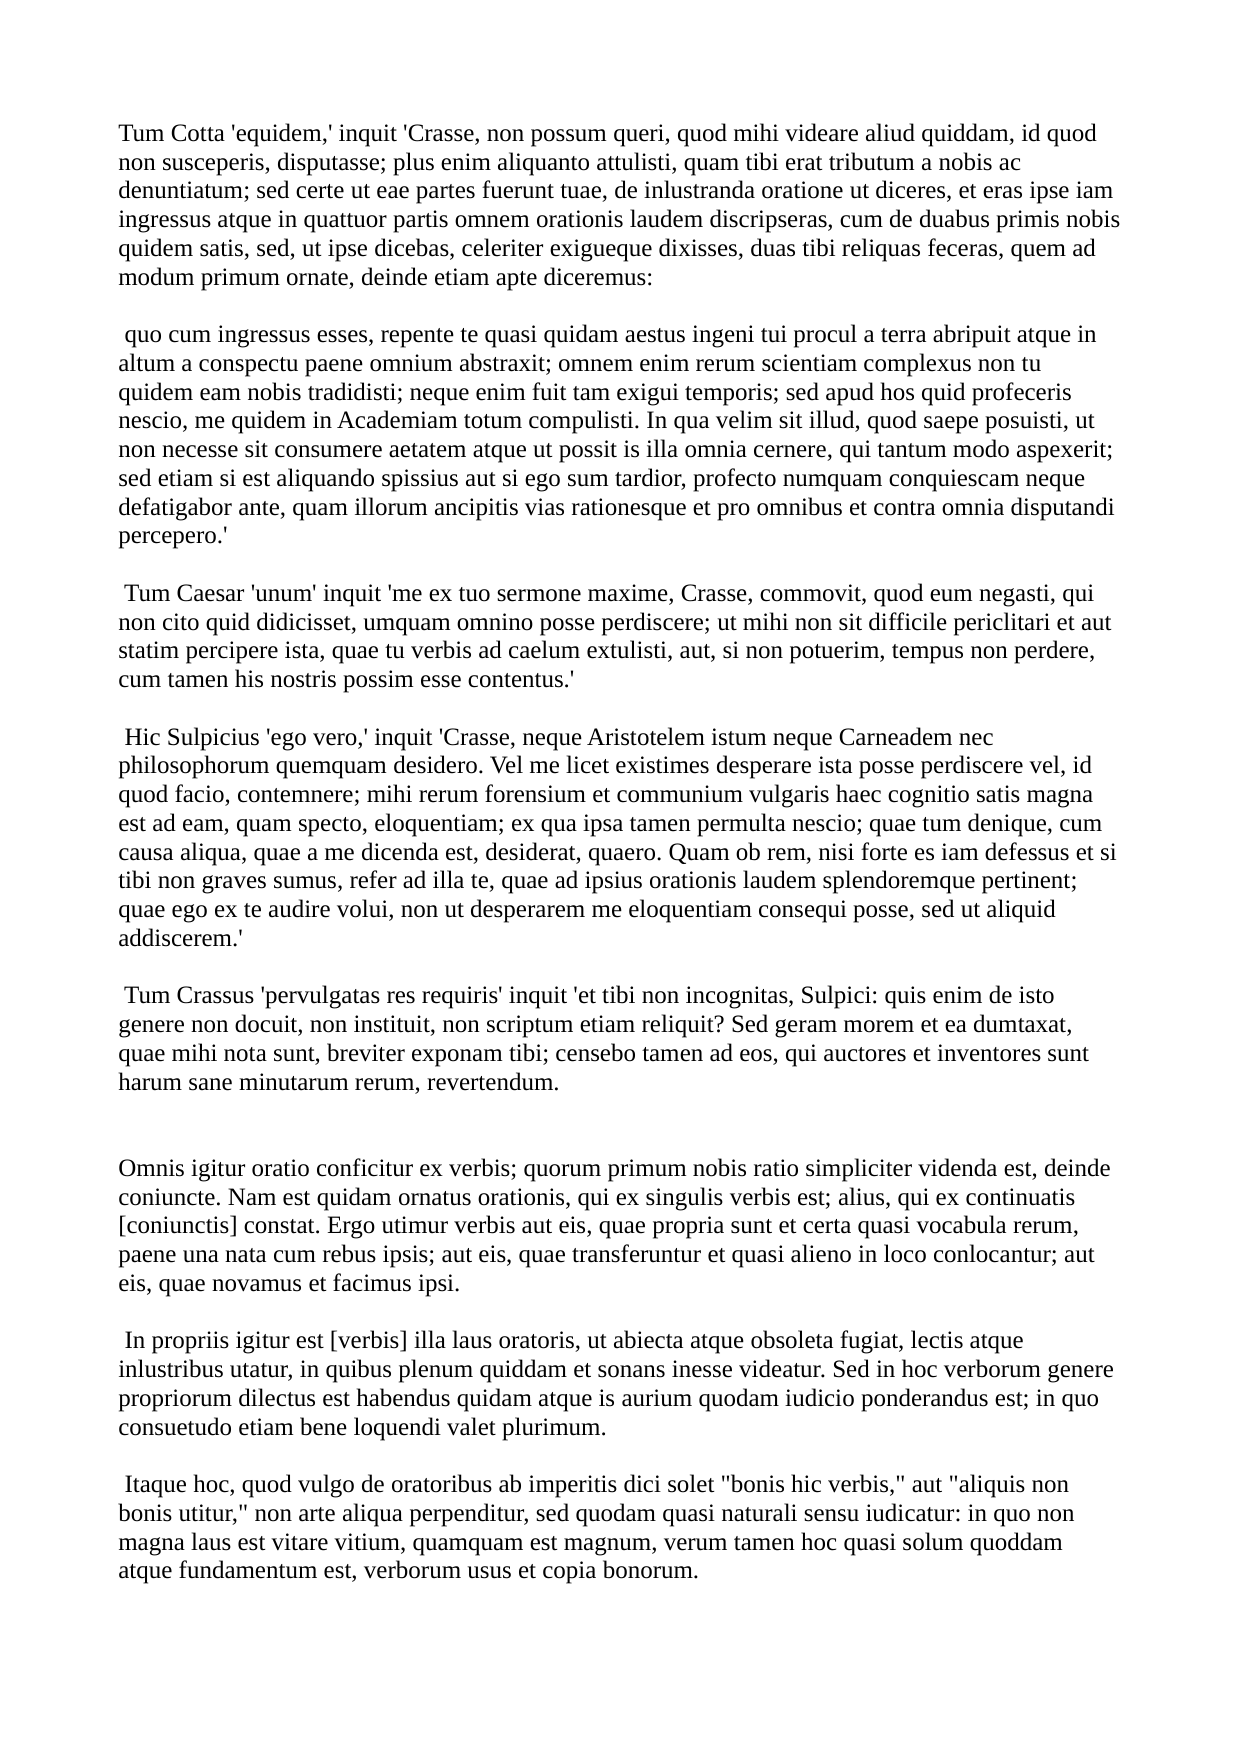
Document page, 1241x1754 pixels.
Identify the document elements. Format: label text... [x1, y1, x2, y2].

text Omnis igitur oratio conficitur ex verbis; quorum primum nobis ratio simpliciter videnda est, deinde coniuncte. Nam est quidam ornatus orationis, qui ex singulis verbis est; alius, qui ex continuatis [coniunctis] constat. Ergo utimur verbis aut eis, quae propria sunt et certa quasi vocabula rerum, paene una nata cum rebus ipsis; aut eis, quae transferuntur et quasi alieno in loco conlocantur; aut eis, quae novamus et facimus ipsi. [118, 1153, 1122, 1297]
text Tum Crassus 'pervulgatas res requiris' inquit 'et tibi non incognitas, Sulpici: quis enim de isto genere non docuit, non instituit, non scriptum etiam reliquit? Sed geram morem et ea dumtaxat, quae mihi nota sunt, breviter exponam tibi; censebo tamen ad eos, qui auctores et inventores sunt harum sane minutarum rerum, revertendum. [118, 981, 1122, 1096]
text Tum Caesar 'unum' inquit 'me ex tuo sermone maxime, Crasse, commovit, quod eum negasti, qui non cito quid didicisset, umquam omnino posse perdiscere; ut mihi non sit difficile periclitari et aut statim percipere ista, quae tu verbis ad caelum extulisti, aut, si non potuerim, tempus non perdere, cum tamen his nostris possim esse contentus.' [118, 578, 1122, 693]
text In propriis igitur est [verbis] illa laus oratoris, ut abiecta atque obsoleta fugiat, lectis atque inlustribus utatur, in quibus plenum quiddam et sonans inesse videatur. Sed in hoc verborum genere propriorum dilectus est habendus quidam atque is aurium quodam iudicio ponderandus est; in quo consuetudo etiam bene loquendi valet plurimum. [118, 1326, 1122, 1441]
text Tum Cotta 'equidem,' inquit 'Crasse, non possum queri, quod mihi videare aliud quiddam, id quod non susceperis, disputasse; plus enim aliquanto attulisti, quam tibi erat tributum a nobis ac denuntiatum; sed certe ut eae partes fuerunt tuae, de inlustranda oratione ut diceres, et eras ipse iam ingressus atque in quattuor partis omnem orationis laudem discripseras, cum de duabus primis nobis quidem satis, sed, ut ipse dicebas, celeriter exigueque dixisses, duas tibi reliquas feceras, quem ad modum primum ornate, deinde etiam apte diceremus: [118, 118, 1122, 291]
text Hic Sulpicius 'ego vero,' inquit 'Crasse, neque Aristotelem istum neque Carneadem nec philosophorum quemquam desidero. Vel me licet existimes desperare ista posse perdiscere vel, id quod facio, contemnere; mihi rerum forensium et communium vulgaris haec cognitio satis magna est ad eam, quam specto, eloquentiam; ex qua ipsa tamen permulta nescio; quae tum denique, cum causa aliqua, quae a me dicenda est, desiderat, quaero. Quam ob rem, nisi forte es iam defessus et si tibi non graves sumus, refer ad illa te, quae ad ipsius orationis laudem splendoremque pertinent; quae ego ex te audire volui, non ut desperarem me eloquentiam consequi posse, sed ut aliquid addiscerem.' [118, 722, 1122, 952]
text quo cum ingressus esses, repente te quasi quidam aestus ingeni tui procul a terra abripuit atque in altum a conspectu paene omnium abstraxit; omnem enim rerum scientiam complexus non tu quidem eam nobis tradidisti; neque enim fuit tam exigui temporis; sed apud hos quid profeceris nescio, me quidem in Academiam totum compulisti. In qua velim sit illud, quod saepe posuisti, ut non necesse sit consumere aetatem atque ut possit is illa omnia cernere, qui tantum modo aspexerit; sed etiam si est aliquando spissius aut si ego sum tardior, profecto numquam conquiescam neque defatigabor ante, quam illorum ancipitis vias rationesque et pro omnibus et contra omnia disputandi percepero.' [118, 319, 1122, 549]
text Itaque hoc, quod vulgo de oratoribus ab imperitis dici solet "bonis hic verbis," aut "aliquis non bonis utitur," non arte aliqua perpenditur, sed quodam quasi naturali sensu iudicatur: in quo non magna laus est vitare vitium, quamquam est magnum, verum tamen hoc quasi solum quoddam atque fundamentum est, verborum usus et copia bonorum. [118, 1469, 1122, 1584]
